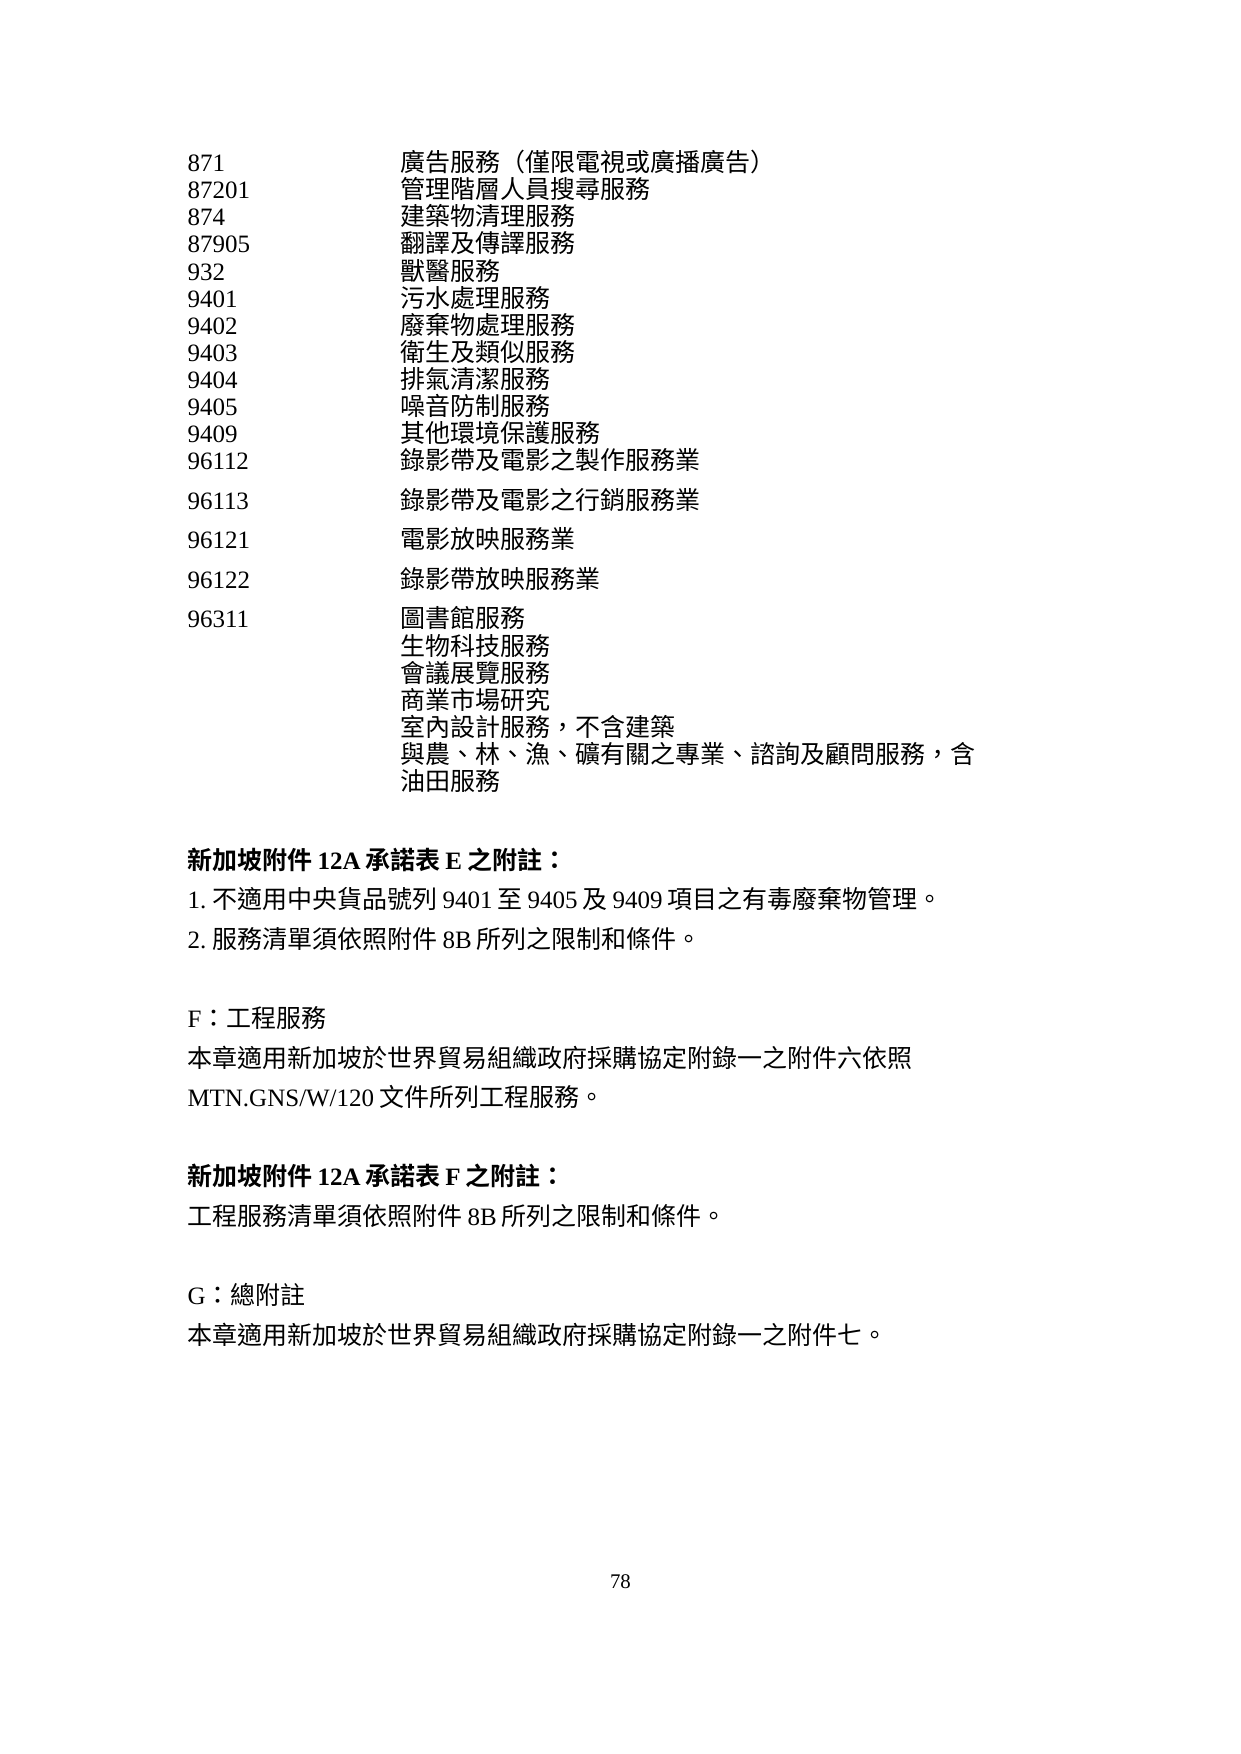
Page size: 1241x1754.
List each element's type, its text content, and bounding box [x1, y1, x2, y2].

table_cell 9402 [184, 313, 397, 339]
table_cell 9403 [184, 340, 397, 367]
table_cell [184, 688, 397, 714]
table_cell 9409 [184, 421, 397, 448]
table_cell 圖書館服務 [397, 606, 984, 633]
subtitle 本章適用新加坡於世界貿易組織政府採購協定附錄一之附件六依照 [187, 1035, 1067, 1075]
table_cell 污水處理服務 [397, 285, 984, 312]
table_cell 87905 [184, 231, 397, 258]
subtitle 工程服務清單須依照附件8B所列之限制和條件。 [187, 1194, 1053, 1233]
subtitle G：總附註 [187, 1273, 1053, 1312]
table_cell 96311 [184, 606, 397, 633]
table_cell 9401 [184, 285, 397, 312]
table_cell 其他環境保護服務 [397, 421, 984, 448]
table_cell [184, 742, 397, 796]
table_cell 錄影帶及電影之行銷服務業 [397, 488, 984, 527]
table_cell 874 [184, 204, 397, 231]
table_cell [184, 633, 397, 660]
table_cell [184, 660, 397, 687]
table_cell 電影放映服務業 [397, 527, 984, 567]
table_cell 廢棄物處理服務 [397, 313, 984, 339]
subtitle MTN.GNS/W/120文件所列工程服務。 [187, 1075, 1053, 1114]
subtitle 2. 服務清單須依照附件8B所列之限制和條件。 [187, 917, 1053, 956]
table_cell 管理階層人員搜尋服務 [397, 177, 984, 204]
table_cell 9404 [184, 367, 397, 394]
table_cell 商業市場研究 [397, 688, 984, 714]
table_cell 獸醫服務 [397, 258, 984, 285]
table_cell 與農、林、漁、礦有關之專業、諮詢及顧問服務，含油田服務 [397, 742, 984, 796]
table_cell 96113 [184, 488, 397, 527]
table_cell 會議展覽服務 [397, 660, 984, 687]
table_cell 衛生及類似服務 [397, 340, 984, 367]
subtitle 本章適用新加坡於世界貿易組織政府採購協定附錄一之附件七。 [187, 1312, 1053, 1352]
subtitle F：工程服務 [187, 996, 1053, 1035]
table_cell 錄影帶放映服務業 [397, 567, 984, 606]
table_cell [184, 715, 397, 742]
table_cell 96122 [184, 567, 397, 606]
subtitle 1. 不適用中央貨品號列9401至9405及9409項目之有毒廢棄物管理。 [187, 877, 1053, 917]
table_cell 932 [184, 258, 397, 285]
subtitle 新加坡附件12A承諾表F之附註： [187, 1154, 1053, 1194]
table_cell 翻譯及傳譯服務 [397, 231, 984, 258]
table_cell 建築物清理服務 [397, 204, 984, 231]
table_cell 96112 [184, 448, 397, 487]
table_cell 87201 [184, 177, 397, 204]
table_cell 廣告服務（僅限電視或廣播廣告） [397, 150, 984, 177]
table_cell 生物科技服務 [397, 633, 984, 660]
table_cell 錄影帶及電影之製作服務業 [397, 448, 984, 487]
table_cell 排氣清潔服務 [397, 367, 984, 394]
table_cell 871 [184, 150, 397, 177]
table_cell 噪音防制服務 [397, 394, 984, 421]
subtitle 新加坡附件12A承諾表E之附註： [187, 837, 1053, 877]
table_cell 96121 [184, 527, 397, 567]
table_cell 室內設計服務，不含建築 [397, 715, 984, 742]
table_cell 9405 [184, 394, 397, 421]
